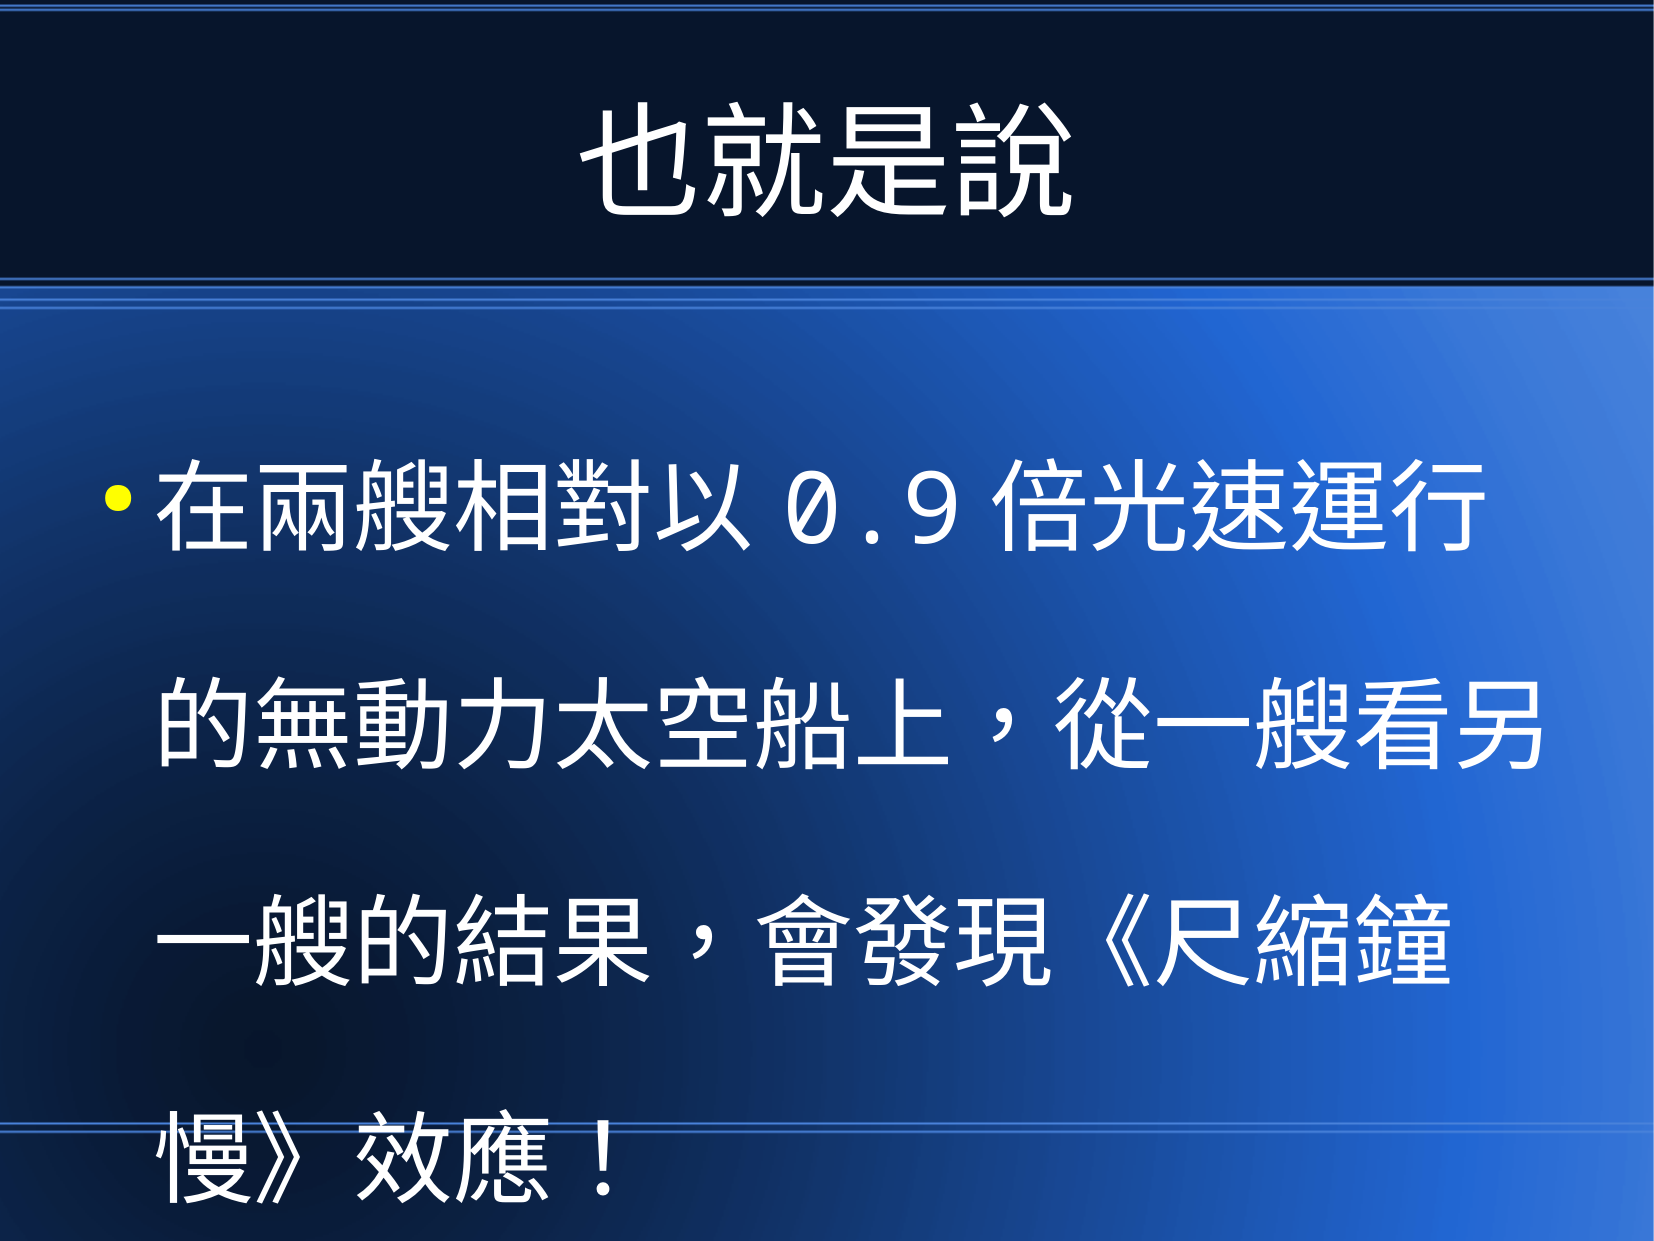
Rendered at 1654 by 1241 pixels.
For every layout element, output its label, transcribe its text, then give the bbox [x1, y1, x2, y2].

picture [0, 0, 1654, 1241]
title 也就是說 [82, 49, 1571, 257]
list 在兩艘相對以0.9倍光速運行的無動力太空船上，從一艘看另一艘的結果，會發現《尺縮鐘慢》效應！ [82, 355, 1571, 1241]
